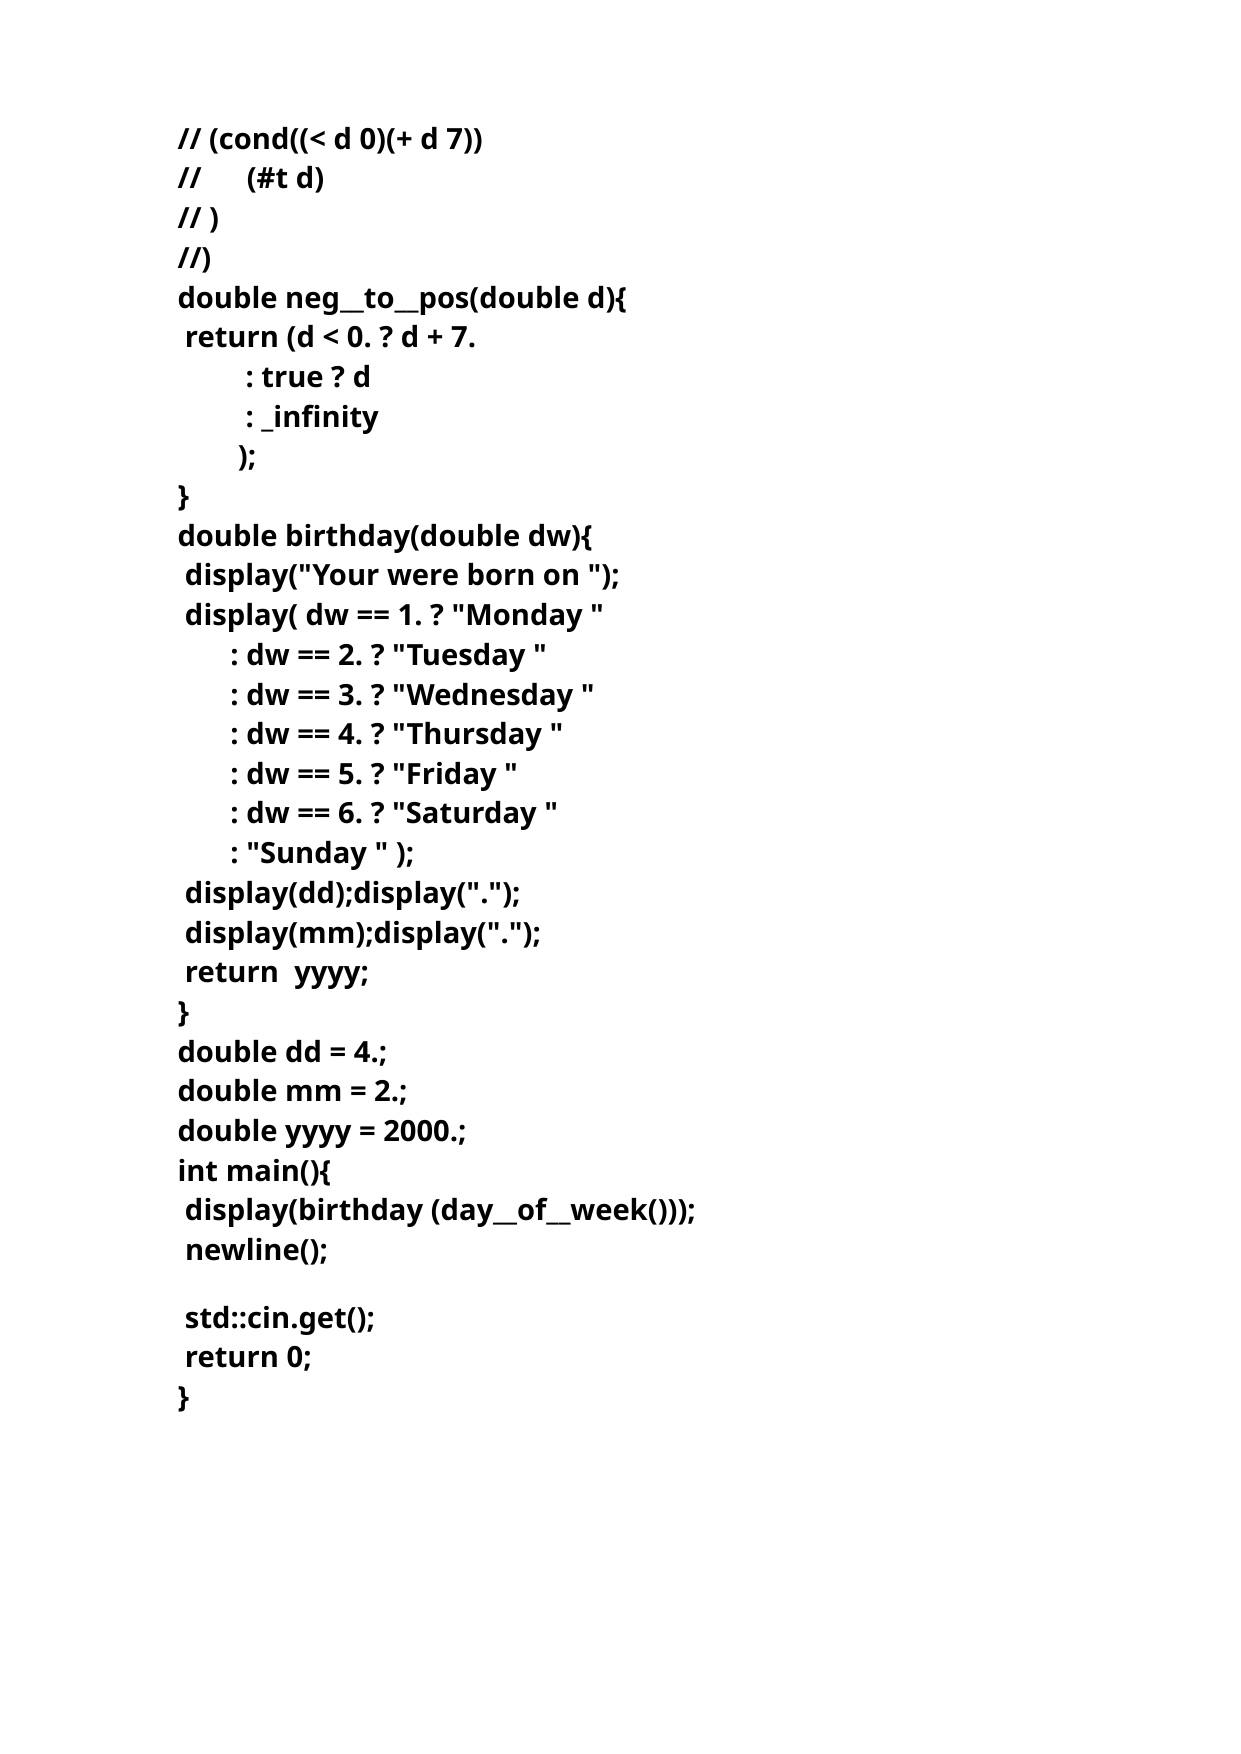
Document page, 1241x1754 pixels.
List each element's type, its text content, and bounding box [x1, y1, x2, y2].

text display( dw == 1. ? "Monday " [177, 594, 1152, 634]
text : dw == 2. ? "Tuesday " [177, 634, 1152, 674]
text double neg__to__pos(double d){ [177, 277, 1152, 317]
text : dw == 3. ? "Wednesday " [177, 674, 1152, 713]
text return 0; [177, 1337, 1152, 1376]
text } [177, 475, 1152, 515]
text display(birthday (day__of__week())); [177, 1190, 1152, 1229]
text return yyyy; [177, 952, 1152, 991]
text } [177, 991, 1152, 1031]
text int main(){ [177, 1150, 1152, 1190]
text double yyyy = 2000.; [177, 1110, 1152, 1150]
text } [177, 1376, 1152, 1416]
text : dw == 4. ? "Thursday " [177, 713, 1152, 753]
text display(dd);display("."); [177, 872, 1152, 912]
text return (d < 0. ? d + 7. [177, 317, 1152, 356]
text newline(); [177, 1229, 1152, 1269]
text : _infinity [177, 396, 1152, 436]
text double mm = 2.; [177, 1071, 1152, 1110]
text // (cond((< d 0)(+ d 7)) [177, 118, 1152, 158]
text display(mm);display("."); [177, 912, 1152, 952]
text : "Sunday " ); [177, 832, 1152, 872]
text // (#t d) [177, 158, 1152, 197]
text // ) [177, 197, 1152, 237]
text : true ? d [177, 356, 1152, 396]
text std::cin.get(); [177, 1297, 1152, 1337]
text double dd = 4.; [177, 1031, 1152, 1071]
text double birthday(double dw){ [177, 515, 1152, 555]
text //) [177, 237, 1152, 277]
text : dw == 5. ? "Friday " [177, 753, 1152, 793]
text : dw == 6. ? "Saturday " [177, 793, 1152, 832]
text display("Your were born on "); [177, 555, 1152, 594]
text ); [177, 436, 1152, 475]
